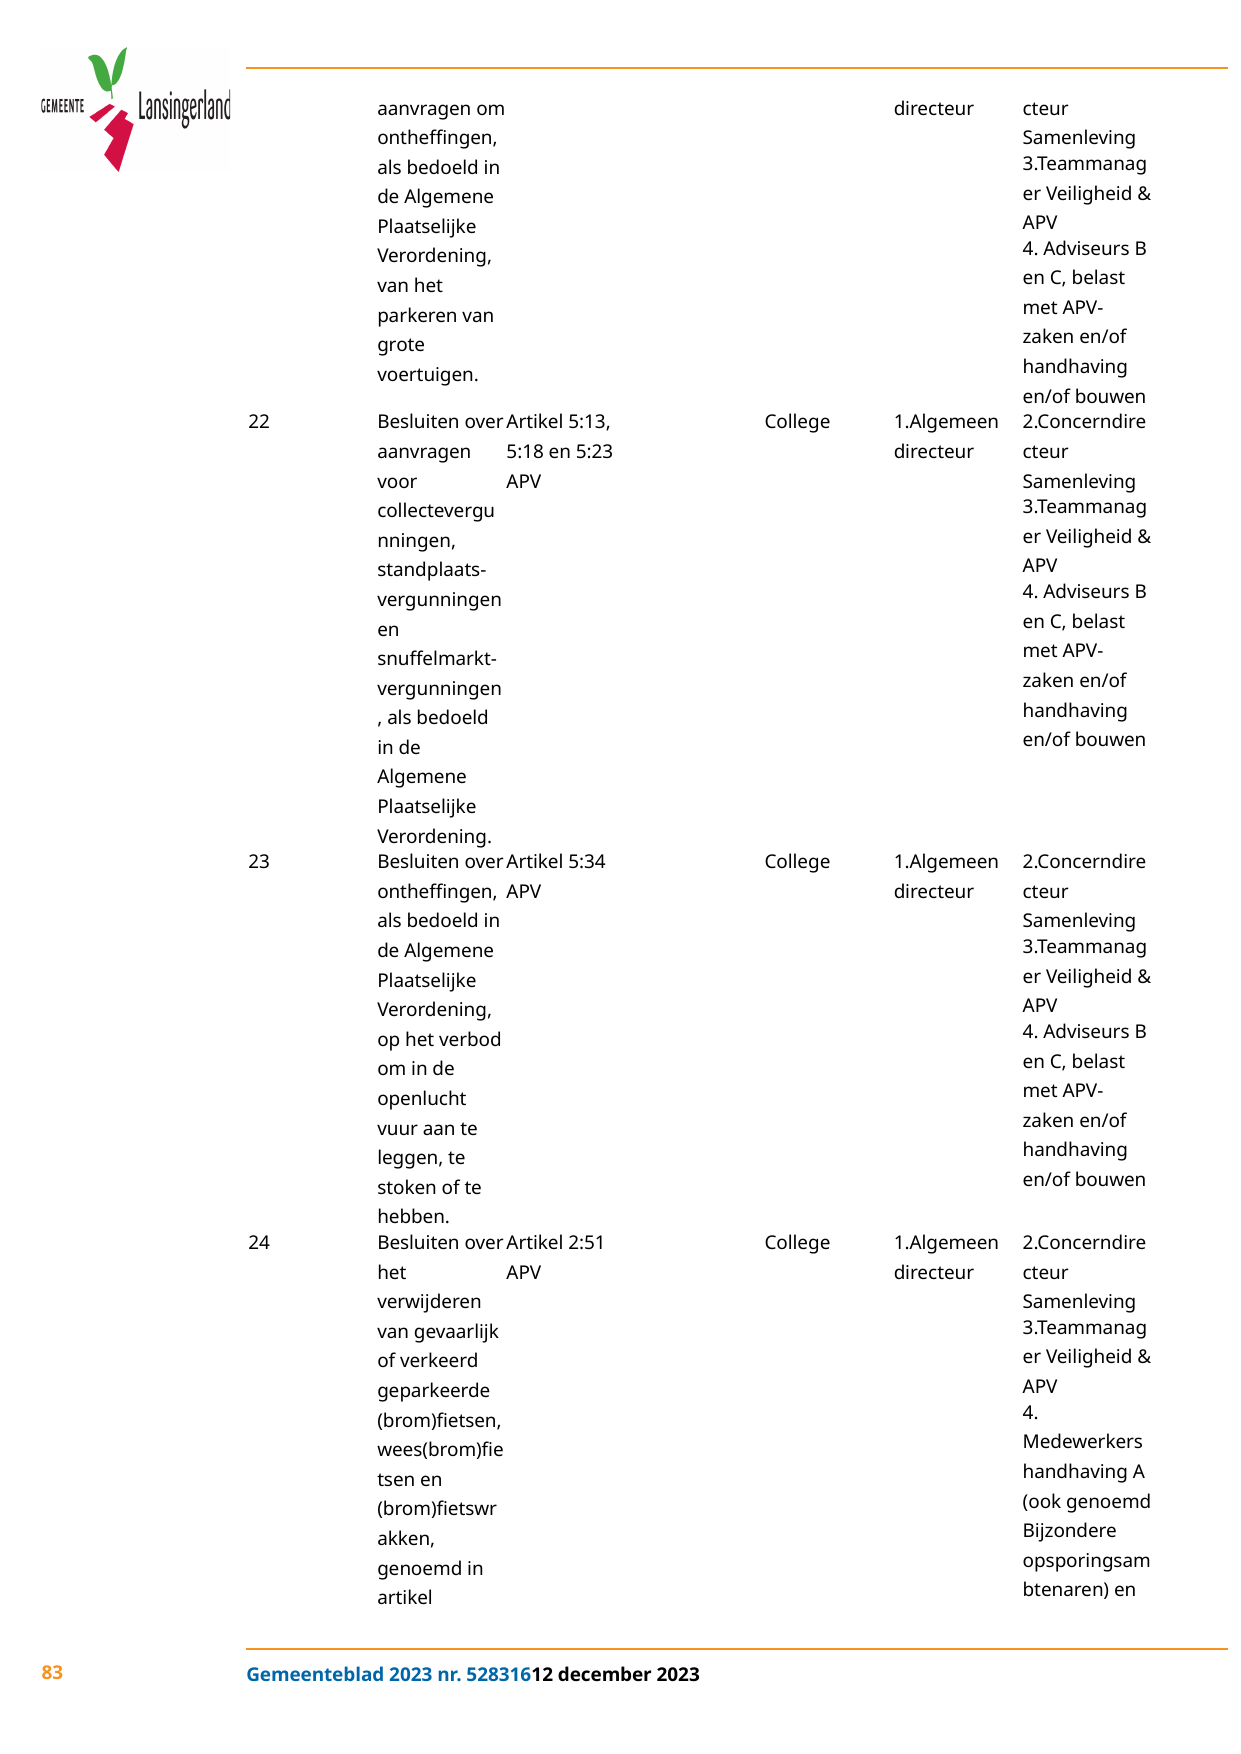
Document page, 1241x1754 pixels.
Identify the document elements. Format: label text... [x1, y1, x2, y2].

table_cell College [764, 409, 893, 848]
table_cell Artikel 5:34 APV [506, 849, 635, 1229]
table_cell College [764, 849, 893, 1229]
table_cell 4. Adviseurs B en C, belast met APV-zaken en/of handhaving en/of bouwen [1023, 579, 1152, 848]
table_cell 3.Teammanager Veiligheid & APV [1023, 150, 1152, 235]
table_cell Artikel 5:13, 5:18 en 5:23 APV [506, 409, 635, 848]
table_cell [635, 409, 764, 848]
table_cell [635, 95, 764, 409]
table_cell 1.Algemeen directeur [894, 1229, 1022, 1610]
table_cell 3.Teammanager Veiligheid & APV [1023, 494, 1152, 578]
table_cell 2.Concerndirecteur Samenleving [1023, 409, 1152, 493]
table_cell 23 [248, 849, 377, 1229]
table_cell Artikel 2:51 APV [506, 1229, 635, 1610]
table_cell College [764, 1229, 893, 1610]
table_cell 4. Adviseurs B en C, belast met APV-zaken en/of handhaving en/of bouwen [1023, 1018, 1152, 1229]
table_cell 1.Algemeen directeur [894, 409, 1022, 848]
table_cell [248, 95, 377, 409]
table_cell 24 [248, 1229, 377, 1610]
table_cell [506, 95, 635, 409]
table_cell aanvragen om ontheffingen, als bedoeld in de Algemene Plaatselijke Verordening, van het parkeren van grote voertuigen. [377, 95, 506, 409]
table_cell 2.Concerndirecteur Samenleving [1023, 849, 1152, 933]
table_cell Besluiten over het verwijderen van gevaarlijk of verkeerd geparkeerde (brom)fietsen, wees(brom)fietsen en (brom)fietswrakken, genoemd in artikel [377, 1229, 506, 1610]
table_cell directeur [894, 95, 1022, 409]
table_cell [764, 95, 893, 409]
table_cell Besluiten over ontheffingen, als bedoeld in de Algemene Plaatselijke Verordening, op het verbod om in de openlucht vuur aan te leggen, te stoken of te hebben. [377, 849, 506, 1229]
picture [41, 47, 231, 172]
table_cell Besluiten over aanvragen voor collectevergunningen, standplaats-vergunningen en snuffelmarkt-vergunningen, als bedoeld in de Algemene Plaatselijke Verordening. [377, 409, 506, 848]
table_cell 3.Teammanager Veiligheid & APV [1023, 1314, 1152, 1399]
table_cell 2.Concerndirecteur Samenleving [1023, 1229, 1152, 1314]
table_cell [635, 849, 764, 1229]
table_cell 3.Teammanager Veiligheid & APV [1023, 934, 1152, 1018]
table_cell 22 [248, 409, 377, 848]
table_cell 4. Adviseurs B en C, belast met APV-zaken en/of handhaving en/of bouwen [1023, 235, 1152, 409]
table_cell 1.Algemeen directeur [894, 849, 1022, 1229]
table_cell cteur Samenleving [1023, 95, 1152, 150]
table_cell 4. Medewerkers handhaving A (ook genoemd Bijzondere opsporingsambtenaren) en [1023, 1399, 1152, 1610]
table_cell [635, 1229, 764, 1610]
